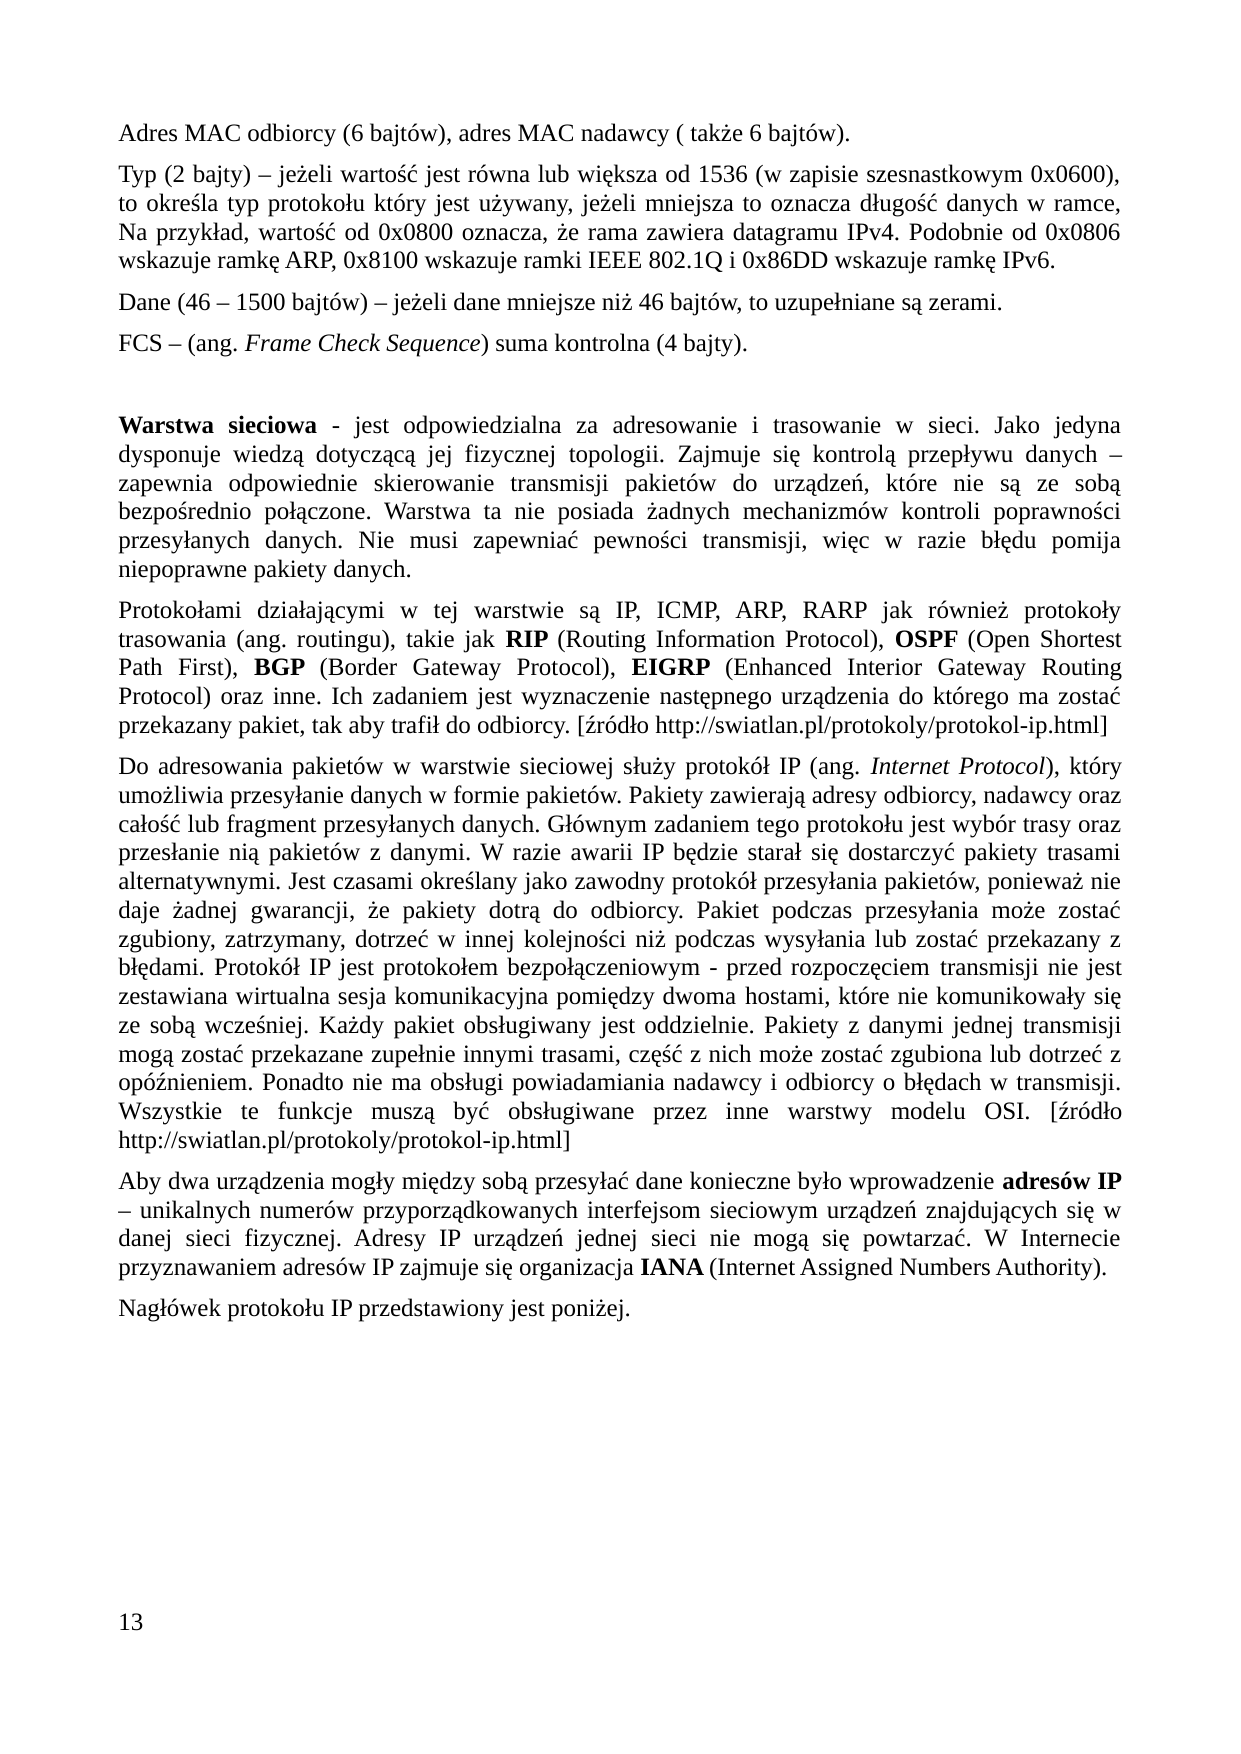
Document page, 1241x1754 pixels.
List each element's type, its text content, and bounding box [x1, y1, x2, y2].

text Nagłówek protokołu IP przedstawiony jest poniżej. [118, 1293, 1122, 1322]
text Warstwa sieciowa - jest odpowiedzialna za adresowanie i trasowanie w sieci. Jako jedyna dysponuje wiedzą dotyczącą jej fizycznej topologii. Zajmuje się kontrolą przepływu danych – zapewnia odpowiednie skierowanie transmisji pakietów do urządzeń, które nie są ze sobą bezpośrednio połączone. Warstwa ta nie posiada żadnych mechanizmów kontroli poprawności przesyłanych danych. Nie musi zapewniać pewności transmisji, więc w razie błędu pomija niepoprawne pakiety danych. [118, 410, 1122, 583]
text Dane (46 – 1500 bajtów) – jeżeli dane mniejsze niż 46 bajtów, to uzupełniane są zerami. [118, 287, 1122, 315]
text Typ (2 bajty) – jeżeli wartość jest równa lub większa od 1536 (w zapisie szesnastkowym 0x0600), to określa typ protokołu który jest używany, jeżeli mniejsza to oznacza długość danych w ramce, Na przykład, wartość od 0x0800 oznacza, że rama zawiera datagramu IPv4. Podobnie od 0x0806 wskazuje ramkę ARP, 0x8100 wskazuje ramki IEEE 802.1Q i 0x86DD wskazuje ramkę IPv6. [118, 159, 1122, 274]
text Protokołami działającymi w tej warstwie są IP, ICMP, ARP, RARP jak również protokoły trasowania (ang. routingu), takie jak RIP (Routing Information Protocol), OSPF (Open Shortest Path First), BGP (Border Gateway Protocol), EIGRP (Enhanced Interior Gateway Routing Protocol) oraz inne. Ich zadaniem jest wyznaczenie następnego urządzenia do którego ma zostać przekazany pakiet, tak aby trafił do odbiorcy. [źródło http://swiatlan.pl/protokoly/protokol-ip.html] [118, 595, 1122, 739]
text FCS – (ang. Frame Check Sequence) suma kontrolna (4 bajty). [118, 328, 1122, 357]
text Aby dwa urządzenia mogły między sobą przesyłać dane konieczne było wprowadzenie adresów IP – unikalnych numerów przyporządkowanych interfejsom sieciowym urządzeń znajdujących się w danej sieci fizycznej. Adresy IP urządzeń jednej sieci nie mogą się powtarzać. W Internecie przyznawaniem adresów IP zajmuje się organizacja IANA (Internet Assigned Numbers Authority). [118, 1166, 1122, 1281]
text Adres MAC odbiorcy (6 bajtów), adres MAC nadawcy ( także 6 bajtów). [118, 118, 1122, 147]
text Do adresowania pakietów w warstwie sieciowej służy protokół IP (ang. Internet Protocol), który umożliwia przesyłanie danych w formie pakietów. Pakiety zawierają adresy odbiorcy, nadawcy oraz całość lub fragment przesyłanych danych. Głównym zadaniem tego protokołu jest wybór trasy oraz przesłanie nią pakietów z danymi. W razie awarii IP będzie starał się dostarczyć pakiety trasami alternatywnymi. Jest czasami określany jako zawodny protokół przesyłania pakietów, ponieważ nie daje żadnej gwarancji, że pakiety dotrą do odbiorcy. Pakiet podczas przesyłania może zostać zgubiony, zatrzymany, dotrzeć w innej kolejności niż podczas wysyłania lub zostać przekazany z błędami. Protokół IP jest protokołem bezpołączeniowym - przed rozpoczęciem transmisji nie jest zestawiana wirtualna sesja komunikacyjna pomiędzy dwoma hostami, które nie komunikowały się ze sobą wcześniej. Każdy pakiet obsługiwany jest oddzielnie. Pakiety z danymi jednej transmisji mogą zostać przekazane zupełnie innymi trasami, część z nich może zostać zgubiona lub dotrzeć z opóźnieniem. Ponadto nie ma obsługi powiadamiania nadawcy i odbiorcy o błędach w transmisji. Wszystkie te funkcje muszą być obsługiwane przez inne warstwy modelu OSI. [źródło http://swiatlan.pl/protokoly/protokol-ip.html] [118, 751, 1122, 1154]
